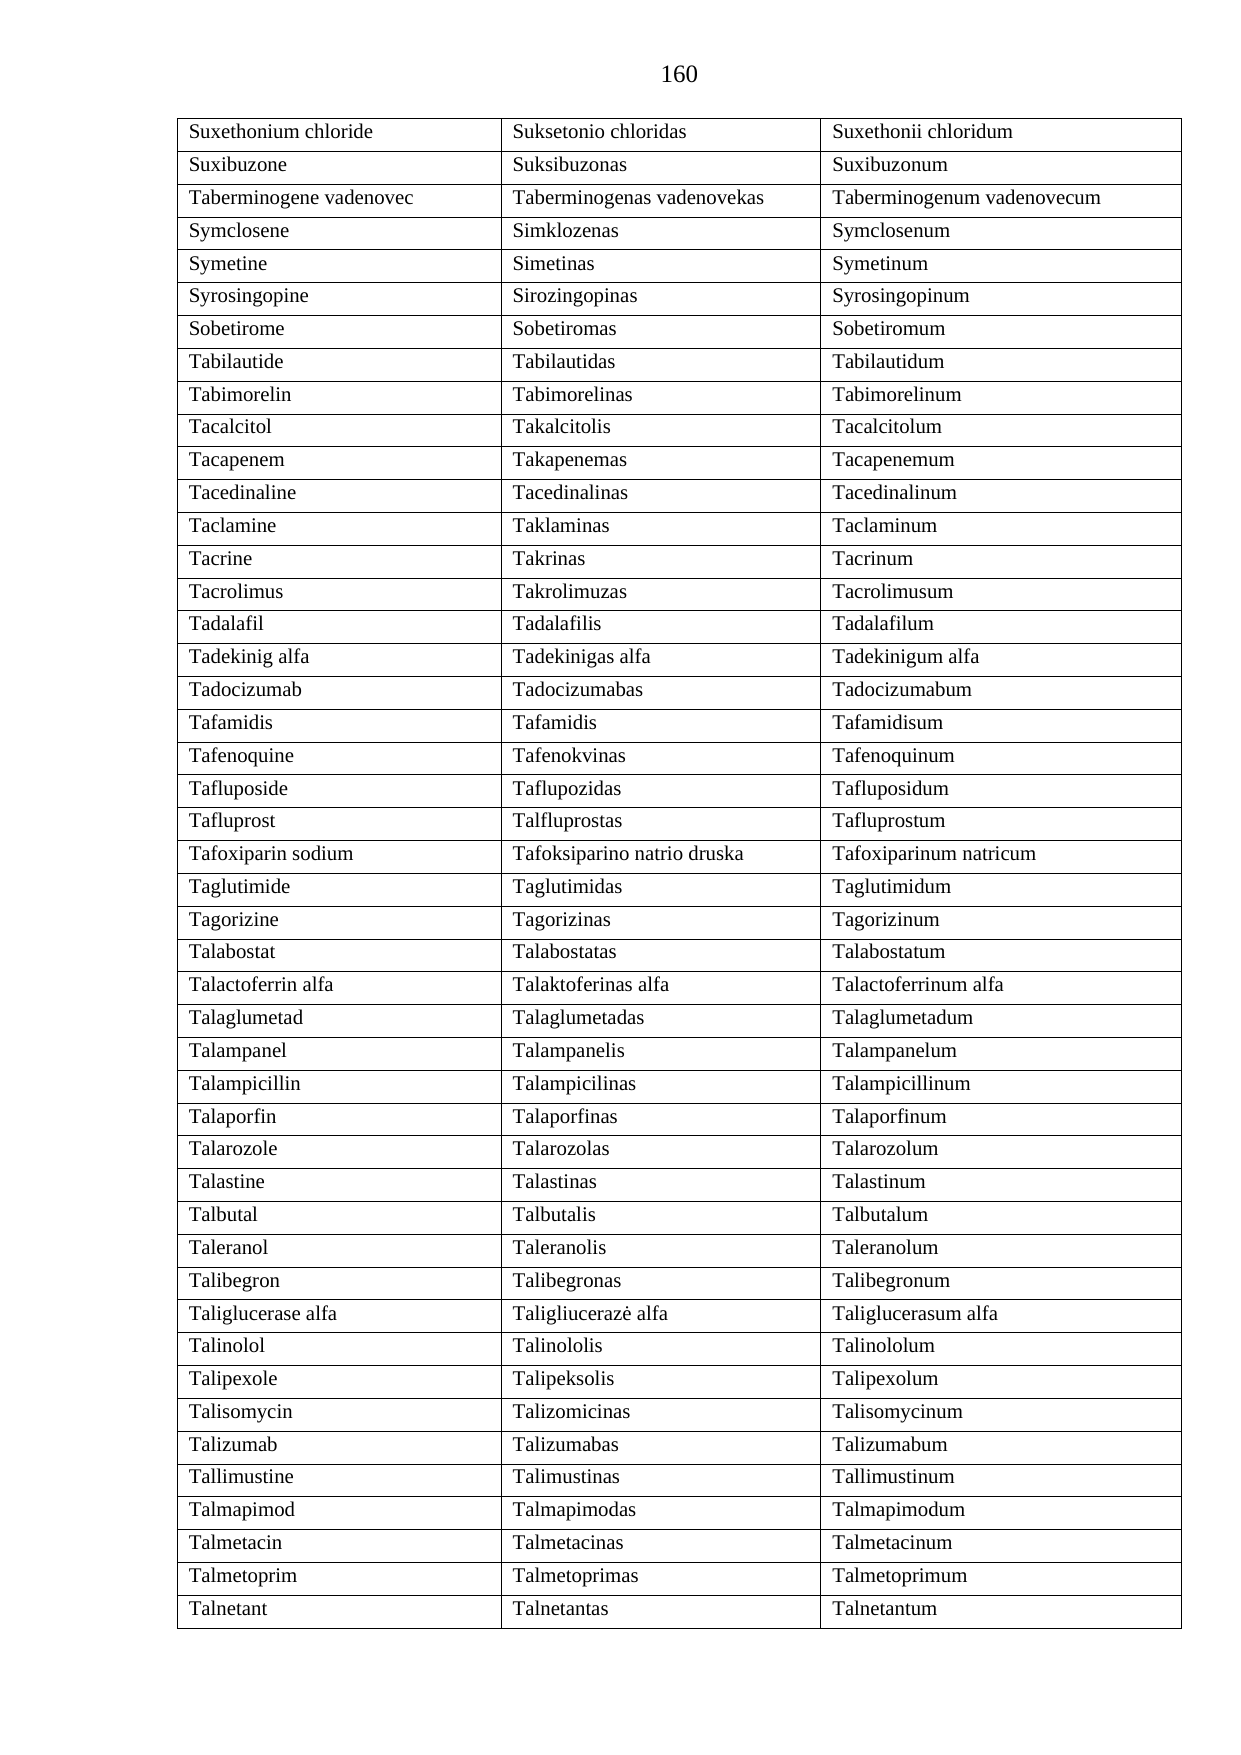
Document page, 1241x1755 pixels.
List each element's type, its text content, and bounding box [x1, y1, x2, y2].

table_cell Talmapimod [178, 1497, 501, 1529]
table_cell Talabostatas [502, 940, 820, 971]
table_cell Takapenemas [502, 447, 820, 479]
table_cell Syrosingopine [178, 283, 501, 315]
table_cell Talizumab [178, 1432, 501, 1463]
table_cell Taberminogene vadenovec [178, 185, 501, 217]
table_cell Taleranol [178, 1235, 501, 1267]
table_cell Talipexole [178, 1366, 501, 1398]
table_cell Talmetoprimas [502, 1563, 820, 1595]
table_cell Talmetacin [178, 1530, 501, 1562]
table_cell Taglutimidum [821, 874, 1181, 906]
table_cell Talactoferrin alfa [178, 972, 501, 1004]
table_cell Taliglucerase alfa [178, 1300, 501, 1332]
table_cell Tafluposidum [821, 775, 1181, 807]
table_cell Talaporfinum [821, 1104, 1181, 1135]
table_cell Tacrolimusum [821, 579, 1181, 610]
table_cell Symetine [178, 250, 501, 282]
table_cell Talfluprostas [502, 808, 820, 840]
table_cell Taglutimide [178, 874, 501, 906]
table_cell Tagorizinas [502, 907, 820, 938]
table_cell Sobetirome [178, 316, 501, 348]
table_cell Talaktoferinas alfa [502, 972, 820, 1004]
table_cell Suxibuzonum [821, 152, 1181, 184]
table_cell Tafoksiparino natrio druska [502, 841, 820, 873]
table_cell Talipexolum [821, 1366, 1181, 1398]
table_cell Taclamine [178, 513, 501, 545]
table_cell Tadekinigas alfa [502, 644, 820, 676]
table_cell Talastinum [821, 1169, 1181, 1201]
table_cell Tadekinig alfa [178, 644, 501, 676]
table_cell Tacedinaline [178, 480, 501, 512]
table_cell Talizumabum [821, 1432, 1181, 1463]
table_cell Talabostatum [821, 940, 1181, 971]
table_cell Tacrine [178, 546, 501, 577]
table_cell Talampanelum [821, 1038, 1181, 1070]
table_cell Takalcitolis [502, 415, 820, 446]
table_cell Tadocizumabum [821, 677, 1181, 709]
table_cell Tadalafilis [502, 611, 820, 643]
table_cell Suxethonii chloridum [821, 119, 1181, 151]
table_cell Taleranolis [502, 1235, 820, 1267]
table_cell Tafluprost [178, 808, 501, 840]
table_cell Tacrinum [821, 546, 1181, 577]
table_cell Tallimustinum [821, 1465, 1181, 1496]
table_cell Takrinas [502, 546, 820, 577]
table_cell Talimustinas [502, 1465, 820, 1496]
table_cell Taberminogenas vadenovekas [502, 185, 820, 217]
table_cell Talbutalis [502, 1202, 820, 1234]
table_cell Taglutimidas [502, 874, 820, 906]
table_cell Taflupozidas [502, 775, 820, 807]
table_cell Talarozole [178, 1136, 501, 1168]
table_cell Tacedinalinum [821, 480, 1181, 512]
table_cell Taclaminum [821, 513, 1181, 545]
table_cell Tabilautidas [502, 349, 820, 381]
table_cell Tafoxiparinum natricum [821, 841, 1181, 873]
table_cell Symetinum [821, 250, 1181, 282]
table_cell Talisomycin [178, 1399, 501, 1431]
table_cell Takrolimuzas [502, 579, 820, 610]
table_cell Talastinas [502, 1169, 820, 1201]
table_cell Talmetoprim [178, 1563, 501, 1595]
table_cell Tadekinigum alfa [821, 644, 1181, 676]
table_cell Talbutal [178, 1202, 501, 1234]
table_cell Talampicillinum [821, 1071, 1181, 1102]
table_cell Taklaminas [502, 513, 820, 545]
table_cell Taberminogenum vadenovecum [821, 185, 1181, 217]
table_cell Tagorizine [178, 907, 501, 938]
table_cell Talnetant [178, 1596, 501, 1627]
table_cell Talnetantas [502, 1596, 820, 1627]
table_cell Symclosene [178, 218, 501, 249]
table_cell Talampicilinas [502, 1071, 820, 1102]
table_cell Tafenokvinas [502, 743, 820, 774]
table_cell Talampanel [178, 1038, 501, 1070]
table_cell Taleranolum [821, 1235, 1181, 1267]
table_cell Simklozenas [502, 218, 820, 249]
table_cell Tacedinalinas [502, 480, 820, 512]
table_cell Talbutalum [821, 1202, 1181, 1234]
table_cell Suxethonium chloride [178, 119, 501, 151]
table_cell Talastine [178, 1169, 501, 1201]
table_cell Tafamidis [178, 710, 501, 742]
table_cell Talarozolum [821, 1136, 1181, 1168]
table_cell Tafamidisum [821, 710, 1181, 742]
table_cell Tafoxiparin sodium [178, 841, 501, 873]
table_cell Talinololis [502, 1333, 820, 1365]
table_cell Taligliucerazė alfa [502, 1300, 820, 1332]
table_cell Tabimorelin [178, 382, 501, 413]
table_cell Talnetantum [821, 1596, 1181, 1627]
table_cell Talibegronas [502, 1268, 820, 1299]
table_cell Tallimustine [178, 1465, 501, 1496]
table_cell Tafluposide [178, 775, 501, 807]
table_cell Tabilautidum [821, 349, 1181, 381]
table_cell Talizumabas [502, 1432, 820, 1463]
table_cell Talmetacinas [502, 1530, 820, 1562]
table_cell Sobetiromas [502, 316, 820, 348]
table_cell Talmapimodas [502, 1497, 820, 1529]
table_cell Tabimorelinum [821, 382, 1181, 413]
table_cell Syrosingopinum [821, 283, 1181, 315]
table_cell Tadalafilum [821, 611, 1181, 643]
table_cell Talaglumetad [178, 1005, 501, 1037]
table_cell Tadalafil [178, 611, 501, 643]
table_cell Talabostat [178, 940, 501, 971]
table_cell Taliglucerasum alfa [821, 1300, 1181, 1332]
table_cell Talibegron [178, 1268, 501, 1299]
table_cell Talmetoprimum [821, 1563, 1181, 1595]
table_cell Talizomicinas [502, 1399, 820, 1431]
table_cell Talaglumetadum [821, 1005, 1181, 1037]
table_cell Tabimorelinas [502, 382, 820, 413]
table_cell Talampanelis [502, 1038, 820, 1070]
table_cell Tacapenemum [821, 447, 1181, 479]
table_cell Tafluprostum [821, 808, 1181, 840]
table_cell Talinololum [821, 1333, 1181, 1365]
table_cell Tagorizinum [821, 907, 1181, 938]
table_cell Tafenoquine [178, 743, 501, 774]
table_cell Talinolol [178, 1333, 501, 1365]
table_cell Tacalcitolum [821, 415, 1181, 446]
table_cell Tadocizumabas [502, 677, 820, 709]
table_cell Talisomycinum [821, 1399, 1181, 1431]
table_cell Tacapenem [178, 447, 501, 479]
table_cell Talaporfin [178, 1104, 501, 1135]
table_cell Tabilautide [178, 349, 501, 381]
table_cell Suksetonio chloridas [502, 119, 820, 151]
table_cell Talibegronum [821, 1268, 1181, 1299]
table_cell Talaglumetadas [502, 1005, 820, 1037]
table_cell Talarozolas [502, 1136, 820, 1168]
table_cell Suxibuzone [178, 152, 501, 184]
table_cell Sirozingopinas [502, 283, 820, 315]
table_cell Suksibuzonas [502, 152, 820, 184]
table_cell Symclosenum [821, 218, 1181, 249]
table_cell Tafamidis [502, 710, 820, 742]
table_cell Talaporfinas [502, 1104, 820, 1135]
table_cell Talipeksolis [502, 1366, 820, 1398]
table_cell Simetinas [502, 250, 820, 282]
table_cell Talactoferrinum alfa [821, 972, 1181, 1004]
table_cell Talmetacinum [821, 1530, 1181, 1562]
table_cell Talampicillin [178, 1071, 501, 1102]
table_cell Tacrolimus [178, 579, 501, 610]
table_cell Sobetiromum [821, 316, 1181, 348]
table_cell Tafenoquinum [821, 743, 1181, 774]
table_cell Talmapimodum [821, 1497, 1181, 1529]
table_cell Tadocizumab [178, 677, 501, 709]
table_cell Tacalcitol [178, 415, 501, 446]
